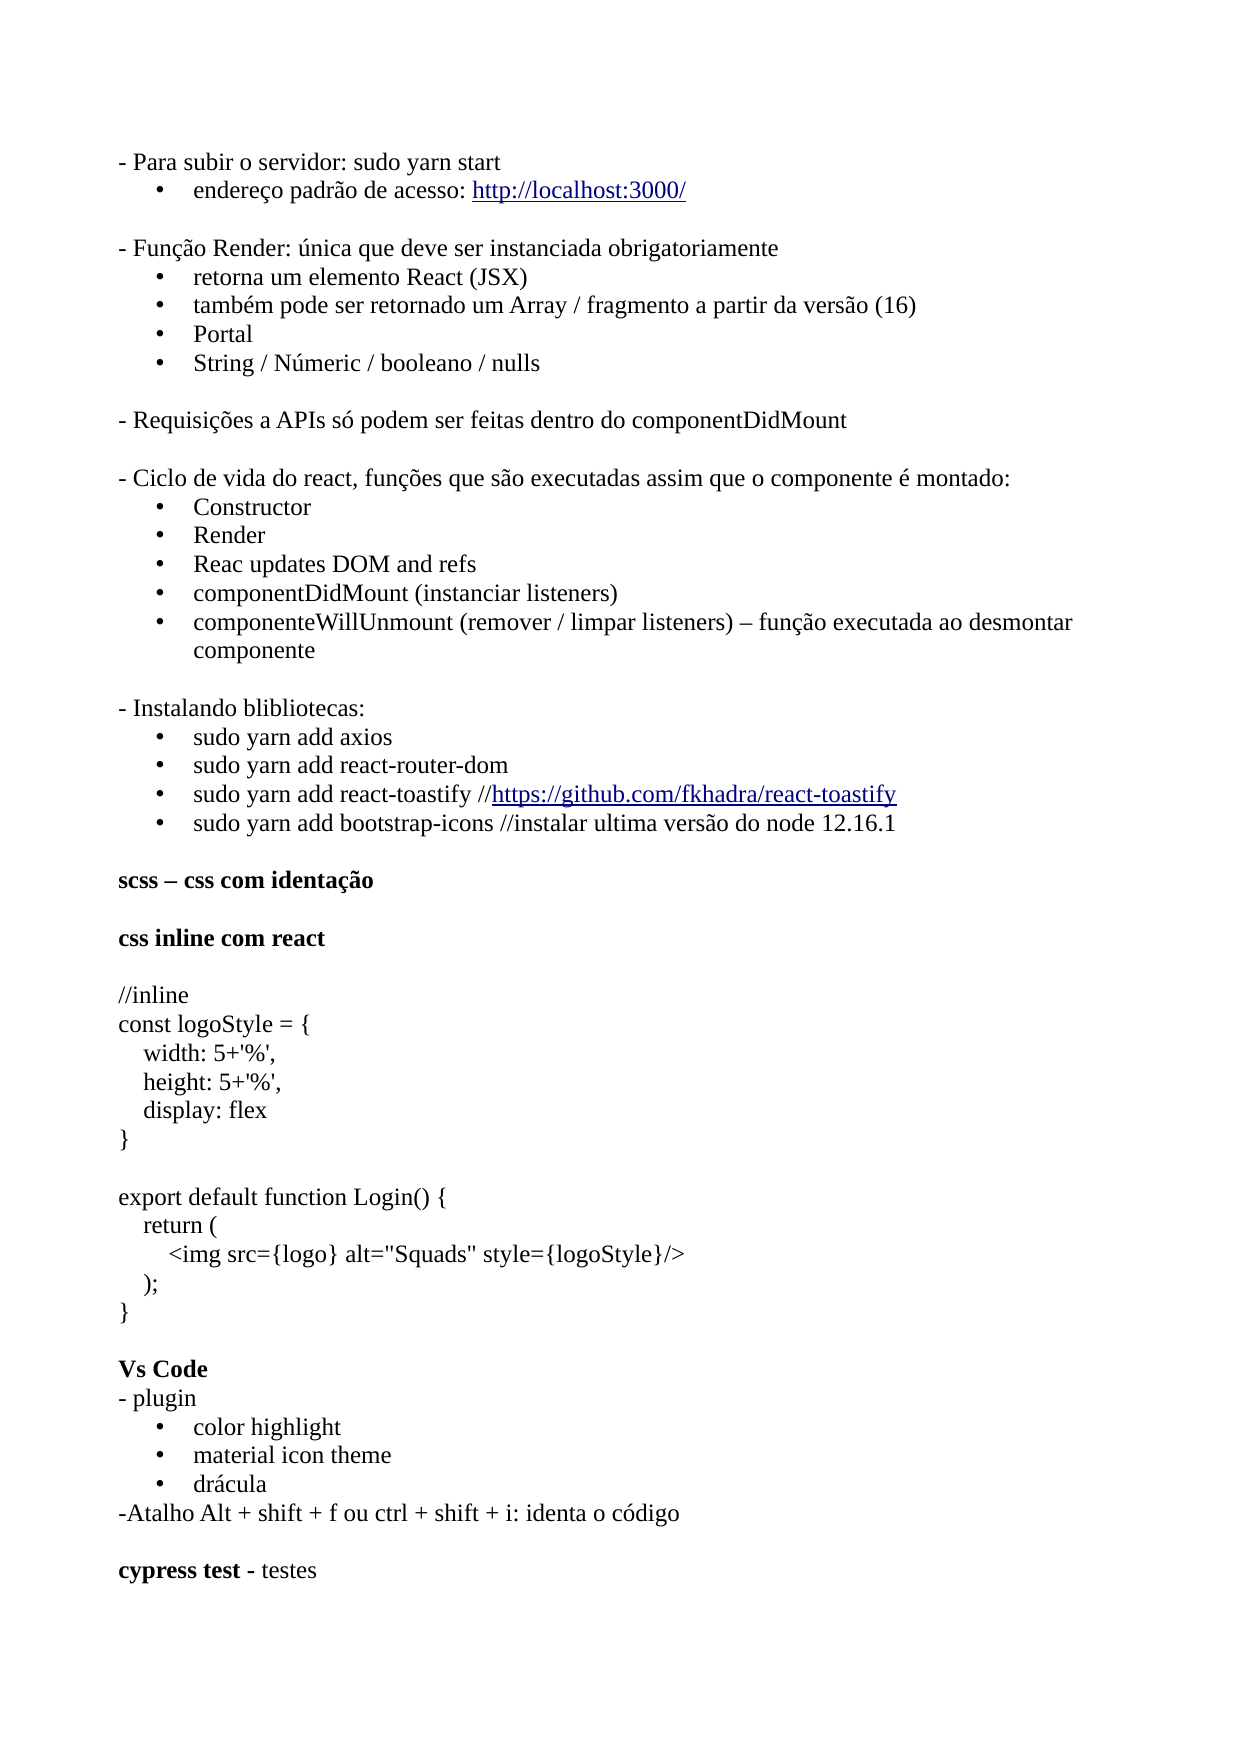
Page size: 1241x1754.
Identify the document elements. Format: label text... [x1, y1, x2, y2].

text Vs Code [118, 1354, 1122, 1383]
list sudo yarn add react-router-dom [156, 751, 1122, 779]
list String / Númeric / booleano / nulls [156, 348, 1122, 377]
text <img src={logo} alt="Squads" style={logoStyle}/> [118, 1239, 1122, 1268]
list Constructor [156, 492, 1122, 521]
text } [118, 1124, 1122, 1153]
list color highlight [156, 1412, 1122, 1441]
list sudo yarn add axios [156, 722, 1122, 751]
list sudo yarn add react-toastify //https://github.com/fkhadra/react-toastify [156, 779, 1122, 808]
text - Função Render: única que deve ser instanciada obrigatoriamente [118, 233, 1122, 262]
text export default function Login() { [118, 1182, 1122, 1211]
text - Ciclo de vida do react, funções que são executadas assim que o componente é montado: [118, 463, 1122, 492]
text -Atalho Alt + shift + f ou ctrl + shift + i: identa o código [118, 1498, 1122, 1527]
text //inline [118, 981, 1122, 1009]
text return ( [118, 1211, 1122, 1239]
list Reac updates DOM and refs [156, 549, 1122, 578]
list também pode ser retornado um Array / fragmento a partir da versão (16) [156, 291, 1122, 319]
list Portal [156, 319, 1122, 348]
list endereço padrão de acesso: http://localhost:3000/ [156, 176, 1122, 204]
text - Para subir o servidor: sudo yarn start [118, 147, 1122, 176]
text display: flex [118, 1096, 1122, 1124]
list sudo yarn add bootstrap-icons //instalar ultima versão do node 12.16.1 [156, 808, 1122, 837]
text height: 5+'%', [118, 1067, 1122, 1096]
list material icon theme [156, 1441, 1122, 1469]
list componenteWillUnmount (remover / limpar listeners) – função executada ao desmontar componente [156, 607, 1122, 664]
text const logoStyle = { [118, 1009, 1122, 1038]
text scss – css com identação [118, 866, 1122, 894]
text - Requisições a APIs só podem ser feitas dentro do componentDidMount [118, 406, 1122, 434]
text - Instalando blibliotecas: [118, 693, 1122, 722]
text - plugin [118, 1383, 1122, 1412]
text css inline com react [118, 923, 1122, 952]
text ); [118, 1268, 1122, 1297]
text cypress test - testes [118, 1556, 1122, 1584]
list componentDidMount (instanciar listeners) [156, 578, 1122, 607]
list drácula [156, 1469, 1122, 1498]
list retorna um elemento React (JSX) [156, 262, 1122, 291]
text } [118, 1297, 1122, 1326]
list Render [156, 521, 1122, 549]
text width: 5+'%', [118, 1038, 1122, 1067]
